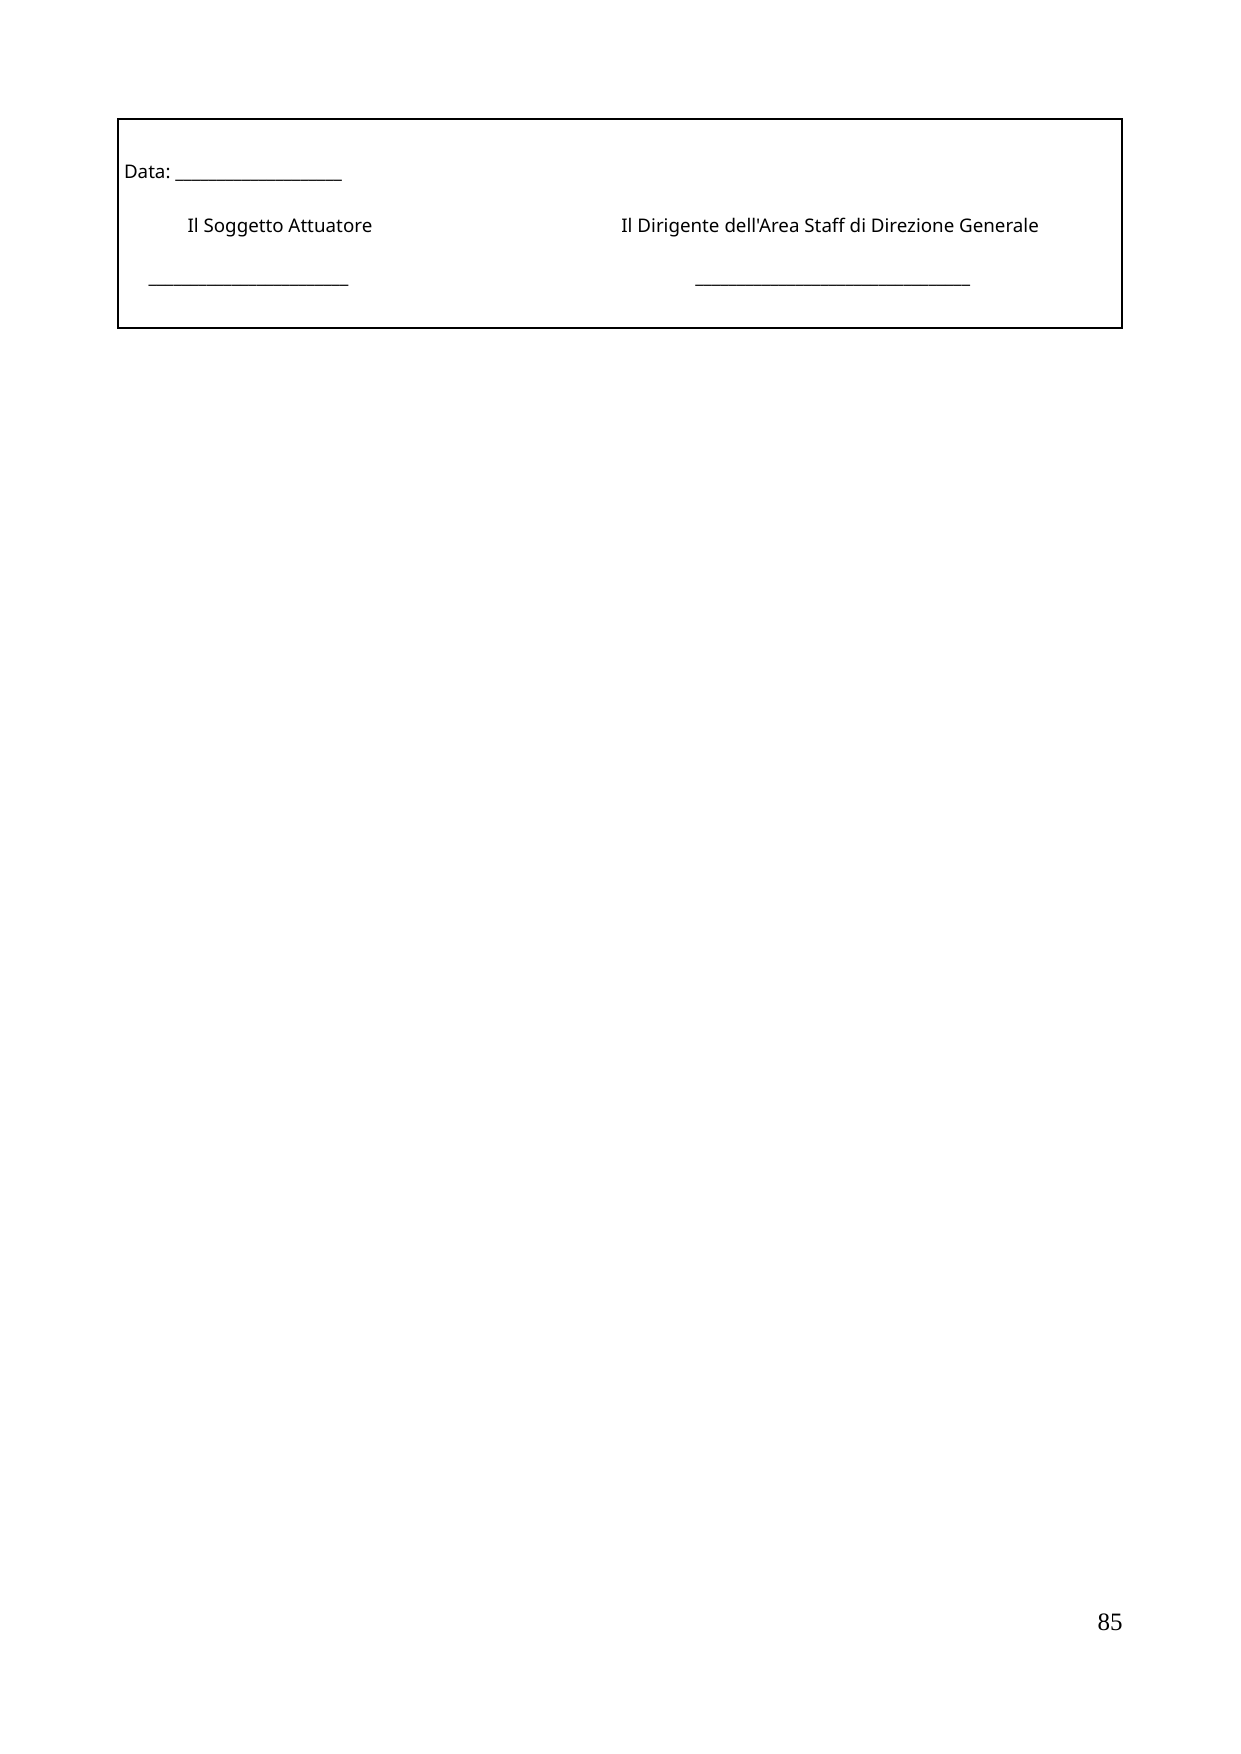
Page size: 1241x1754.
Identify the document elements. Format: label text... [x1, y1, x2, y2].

table_cell Data: ____________________ Il Soggetto Attuatore Il Dirigente dell'Area Staff di Direzione Generale ________________________ _________________________________ [119, 120, 1121, 327]
